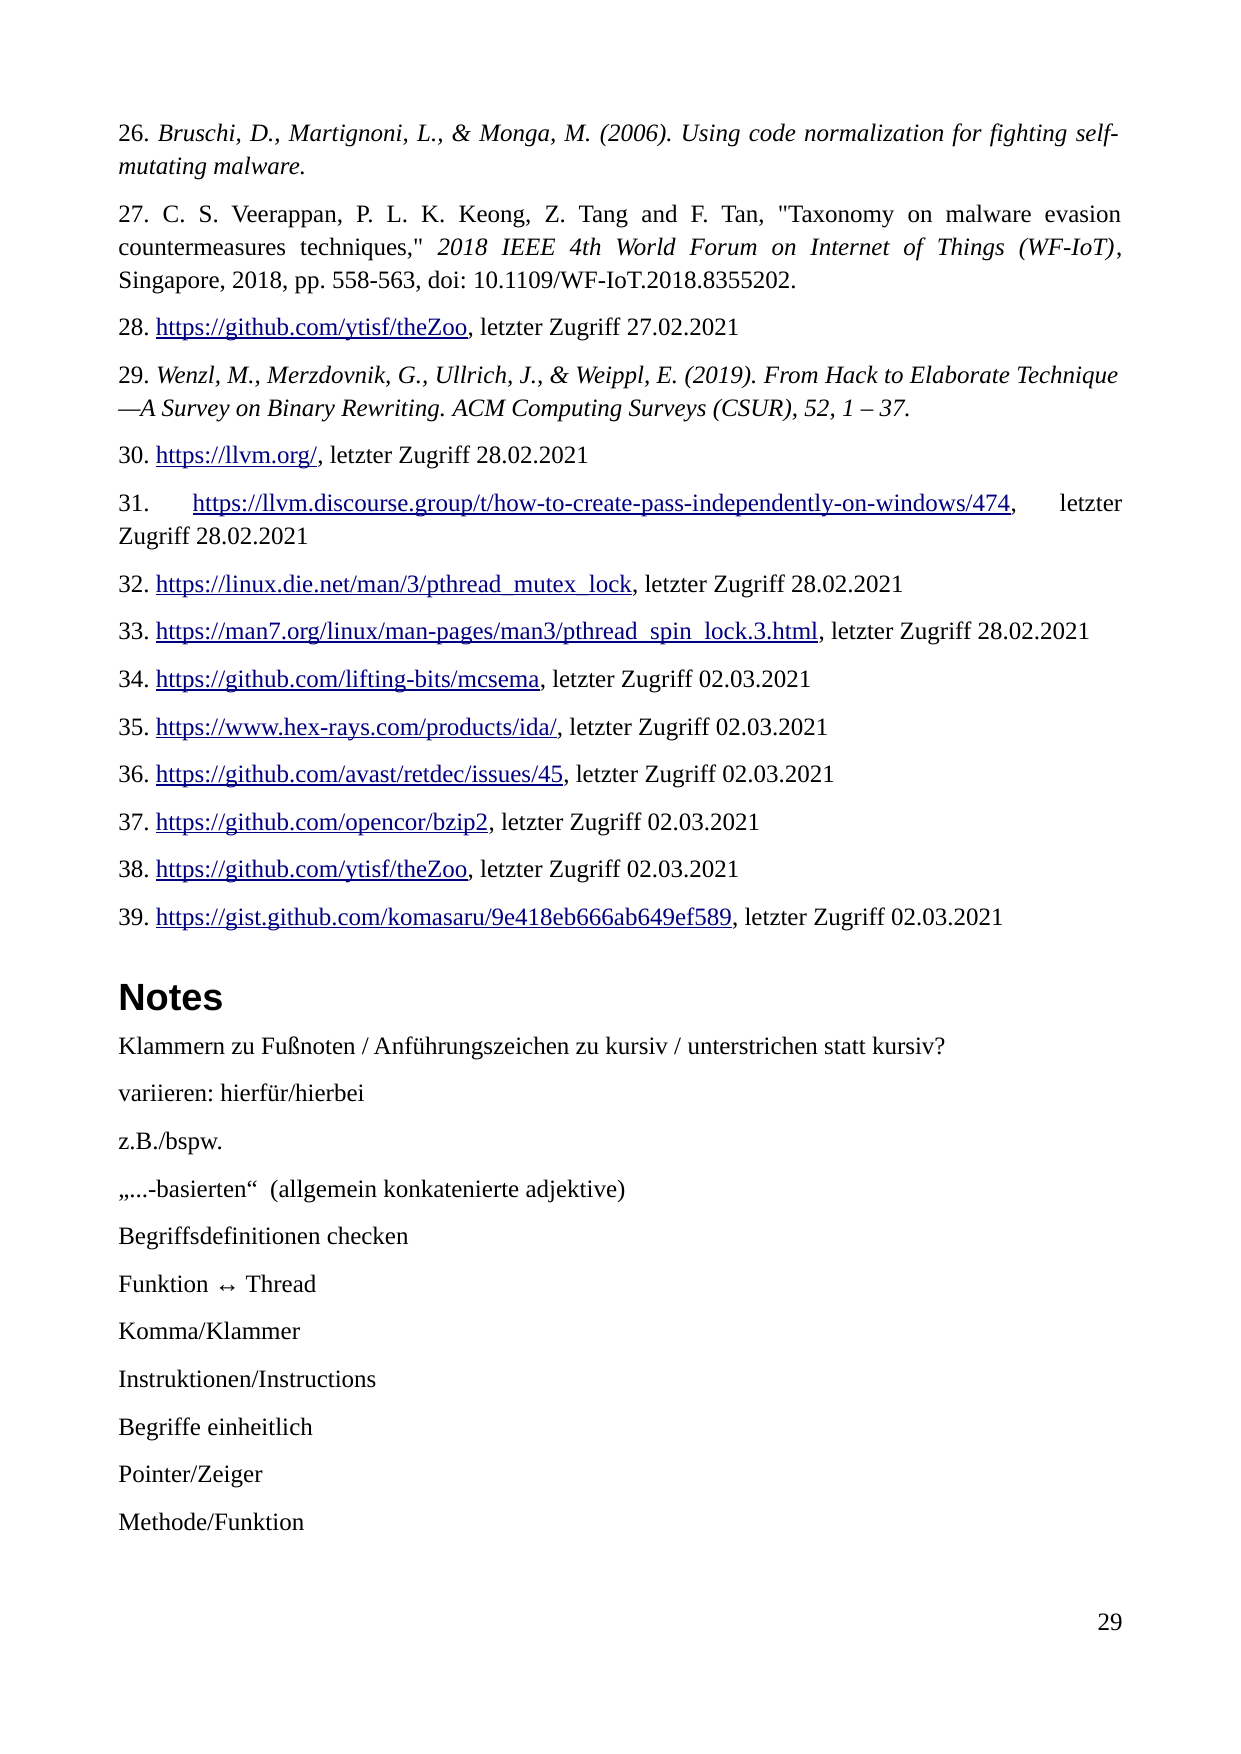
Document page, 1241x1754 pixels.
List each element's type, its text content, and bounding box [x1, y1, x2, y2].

text variieren: hierfür/hierbei [118, 1078, 1122, 1107]
text 38. https://github.com/ytisf/theZoo, letzter Zugriff 02.03.2021 [118, 854, 1122, 883]
text Komma/Klammer [118, 1316, 1122, 1345]
subtitle Notes [118, 975, 1122, 1018]
text 29. Wenzl, M., Merzdovnik, G., Ullrich, J., & Weippl, E. (2019). From Hack to Elaborate Technique—A Survey on Binary Rewriting. ACM Computing Surveys (CSUR), 52, 1 – 37. [118, 360, 1122, 422]
text 32. https://linux.die.net/man/3/pthread_mutex_lock, letzter Zugriff 28.02.2021 [118, 569, 1122, 598]
text z.B./bspw. [118, 1126, 1122, 1155]
text Methode/Funktion [118, 1507, 1122, 1536]
text Begriffe einheitlich [118, 1412, 1122, 1440]
text 26. Bruschi, D., Martignoni, L., & Monga, M. (2006). Using code normalization for fighting self-mutating malware. [118, 118, 1122, 180]
text Pointer/Zeiger [118, 1459, 1122, 1488]
text 30. https://llvm.org/, letzter Zugriff 28.02.2021 [118, 441, 1122, 469]
text 34. https://github.com/lifting-bits/mcsema, letzter Zugriff 02.03.2021 [118, 664, 1122, 693]
text „...-basierten“ (allgemein konkatenierte adjektive) [118, 1174, 1122, 1202]
text Begriffsdefinitionen checken [118, 1221, 1122, 1250]
text 35. https://www.hex-rays.com/products/ida/, letzter Zugriff 02.03.2021 [118, 712, 1122, 740]
text Instruktionen/Instructions [118, 1364, 1122, 1393]
text 37. https://github.com/opencor/bzip2, letzter Zugriff 02.03.2021 [118, 807, 1122, 836]
text 39. https://gist.github.com/komasaru/9e418eb666ab649ef589, letzter Zugriff 02.03.2021 [118, 902, 1122, 931]
text 27. C. S. Veerappan, P. L. K. Keong, Z. Tang and F. Tan, "Taxonomy on malware evasion countermeasures techniques," 2018 IEEE 4th World Forum on Internet of Things (WF-IoT), Singapore, 2018, pp. 558-563, doi: 10.1109/WF-IoT.2018.8355202. [118, 199, 1122, 293]
text 31. https://llvm.discourse.group/t/how-to-create-pass-independently-on-windows/474, letzter Zugriff 28.02.2021 [118, 488, 1122, 550]
text 33. https://man7.org/linux/man-pages/man3/pthread_spin_lock.3.html, letzter Zugriff 28.02.2021 [118, 616, 1122, 645]
text 36. https://github.com/avast/retdec/issues/45, letzter Zugriff 02.03.2021 [118, 759, 1122, 788]
text 28. https://github.com/ytisf/theZoo, letzter Zugriff 27.02.2021 [118, 312, 1122, 341]
text Klammern zu Fußnoten / Anführungszeichen zu kursiv / unterstrichen statt kursiv? [118, 1031, 1122, 1059]
text Funktion ↔ Thread [118, 1269, 1122, 1298]
